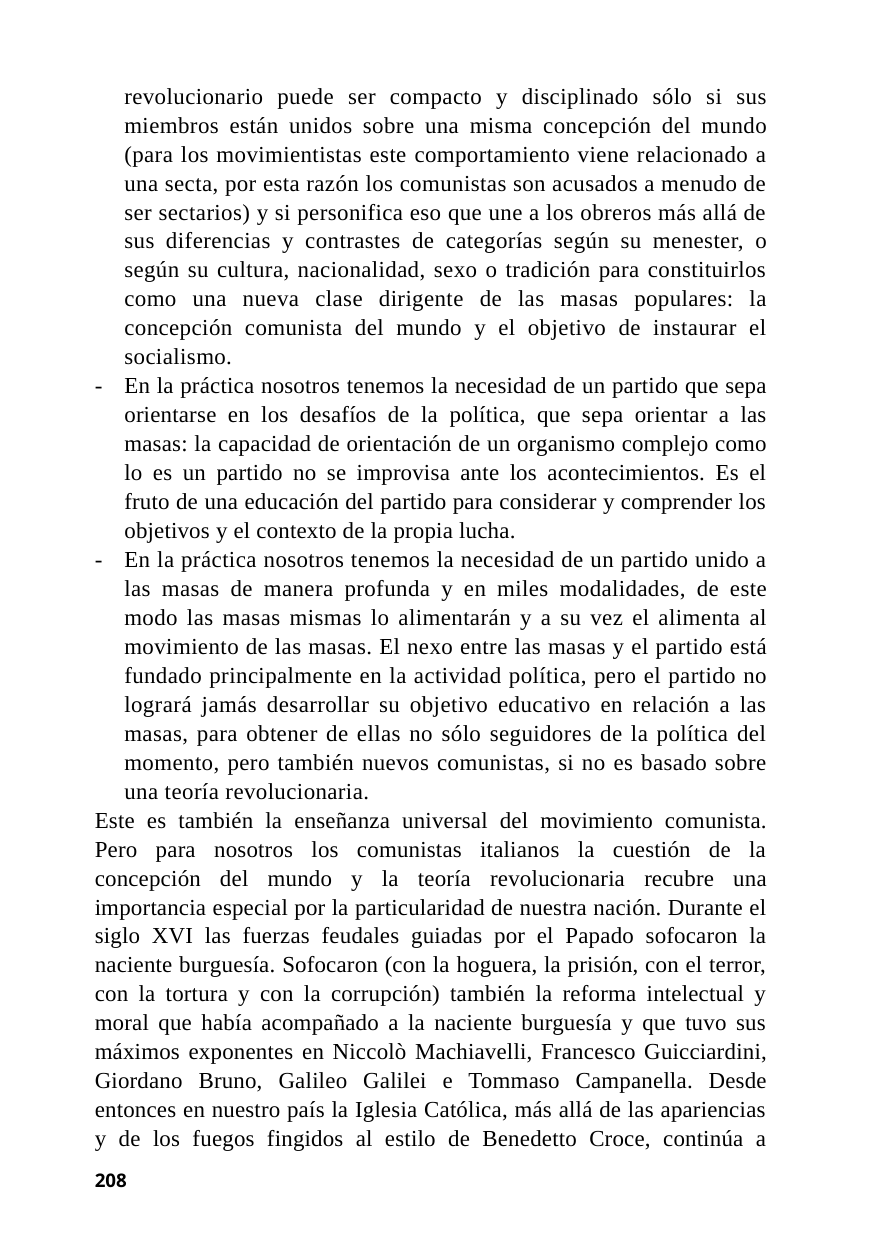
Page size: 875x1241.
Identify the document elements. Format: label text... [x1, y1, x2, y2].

text - En la práctica nosotros tenemos la necesidad de un partido que sepa orientarse en los desafíos de la política, que sepa orientar a las masas: la capacidad de orientación de un organismo complejo como lo es un partido no se improvisa ante los acontecimientos. Es el fruto de una educación del partido para considerar y comprender los objetivos y el contexto de la propia lucha. [94, 372, 768, 543]
text revolucionario puede ser compacto y disciplinado sólo si sus miembros están unidos sobre una misma concepción del mundo (para los movimientistas este comportamiento viene relacionado a una secta, por esta razón los comunistas son acusados a menudo de ser sectarios) y si personifica eso que une a los obreros más allá de sus diferencias y contrastes de categorías según su menester, o según su cultura, nacionalidad, sexo o tradición para constituirlos como una nueva clase dirigente de las masas populares: la concepción comunista del mundo y el objetivo de instaurar el socialismo. [94, 83, 768, 370]
text Este es también la enseñanza universal del movimiento comunista. Pero para nosotros los comunistas italianos la cuestión de la concepción del mundo y la teoría revolucionaria recubre una importancia especial por la particularidad de nuestra nación. Durante el siglo XVI las fuerzas feudales guiadas por el Papado sofocaron la naciente burguesía. Sofocaron (con la hoguera, la prisión, con el terror, con la tortura y con la corrupción) también la reforma intelectual y moral que había acompañado a la naciente burguesía y que tuvo sus máximos exponentes en Niccolò Machiavelli, Francesco Guicciardini, Giordano Bruno, Galileo Galilei e Tommaso Campanella. Desde entonces en nuestro país la Iglesia Católica, más allá de las apariencias y de los fuegos fingidos al estilo de Benedetto Croce, continúa a [94, 807, 768, 1152]
text - En la práctica nosotros tenemos la necesidad de un partido unido a las masas de manera profunda y en miles modalidades, de este modo las masas mismas lo alimentarán y a su vez el alimenta al movimiento de las masas. El nexo entre las masas y el partido está fundado principalmente en la actividad política, pero el partido no logrará jamás desarrollar su objetivo educativo en relación a las masas, para obtener de ellas no sólo seguidores de la política del momento, pero también nuevos comunistas, si no es basado sobre una teoría revolucionaria. [94, 546, 768, 804]
